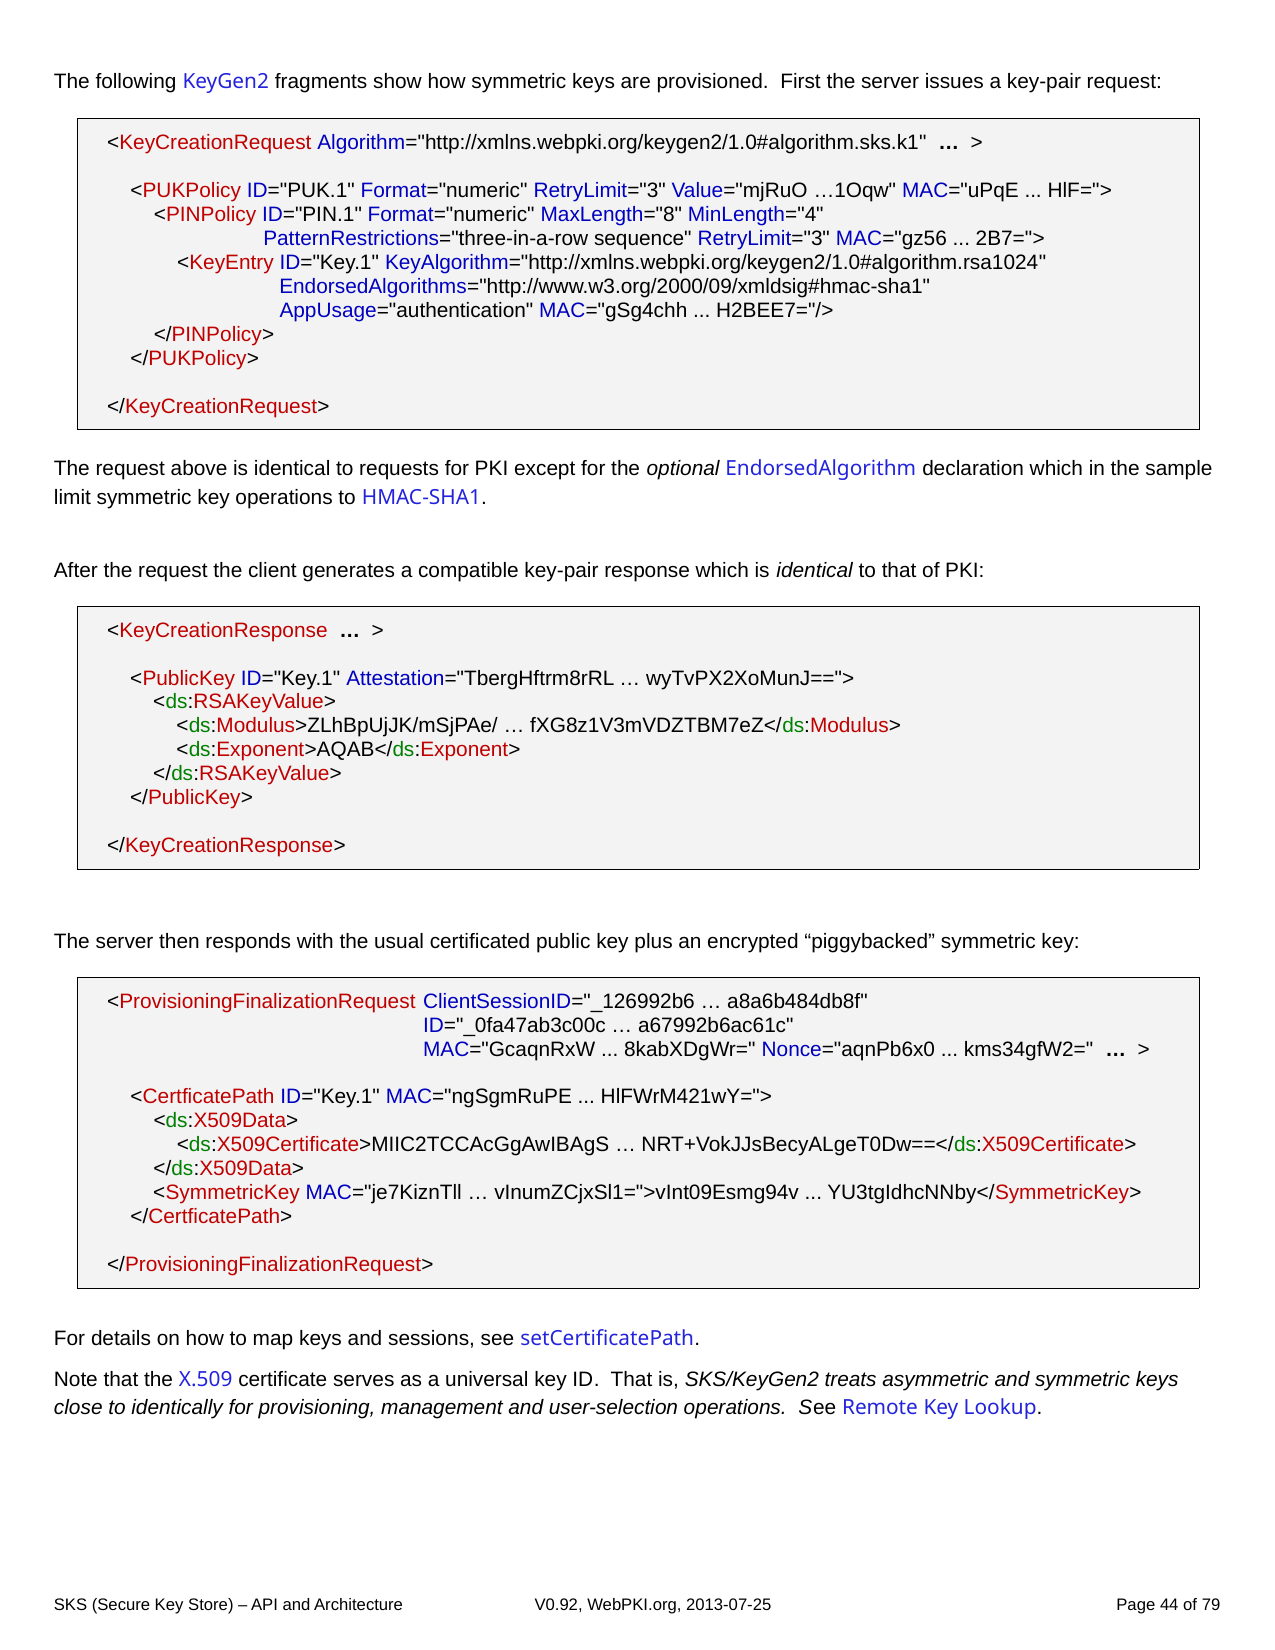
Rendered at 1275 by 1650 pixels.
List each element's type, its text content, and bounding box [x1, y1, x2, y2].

text For details on how to map keys and sessions, see setCertificatePath. [54, 1323, 1221, 1352]
text Note that the X.509 certificate serves as a universal key ID. That is, SKS/KeyGen2 treats asymmetric and symmetric keys close to identically for provisioning, management and user-selection operations. See Remote Key Lookup. [54, 1364, 1221, 1421]
text After the request the client generates a compatible key-pair response which is identical to that of PKI: [54, 558, 1221, 582]
table_header <ProvisioningFinalizationRequest ClientSessionID="_126992b6 … a8a6b484db8f" ID="_0fa47ab3c00c … a67992b6ac61c" MAC="GcaqnRxW ... 8kabXDgWr=" Nonce="aqnPb6x0 ... kms34gfW2=" … > <CertficatePath ID="Key.1" MAC="ngSgmRuPE ... HlFWrM421wY="> <ds:X509Data> <ds:X509Certificate>MIIC2TCCAcGgAwIBAgS … NRT+VokJJsBecyALgeT0Dw==</ds:X509Certificate> </ds:X509Data> <SymmetricKey MAC="je7KiznTll … vInumZCjxSl1=">vInt09Esmg94v ... YU3tgIdhcNNby</SymmetricKey> </CertficatePath> </ProvisioningFinalizationRequest> [78, 978, 1199, 1288]
text The server then responds with the usual certificated public key plus an encrypted “piggybacked” symmetric key: [54, 929, 1221, 953]
text The request above is identical to requests for PKI except for the optional EndorsedAlgorithm declaration which in the sample limit symmetric key operations to HMAC-SHA1. [54, 429, 1221, 510]
table_header <KeyCreationResponse … > <PublicKey ID="Key.1" Attestation="TbergHftrm8rRL … wyTvPX2XoMunJ=="> <ds:RSAKeyValue> <ds:Modulus>ZLhBpUjJK/mSjPAe/ … fXG8z1V3mVDZTBM7eZ</ds:Modulus> <ds:Exponent>AQAB</ds:Exponent> </ds:RSAKeyValue> </PublicKey> </KeyCreationResponse> [78, 607, 1199, 869]
text The following KeyGen2 fragments show how symmetric keys are provisioned. First the server issues a key-pair request: [54, 66, 1221, 94]
table_header <KeyCreationRequest Algorithm="http://xmlns.webpki.org/keygen2/1.0#algorithm.sks.k1" … > <PUKPolicy ID="PUK.1" Format="numeric" RetryLimit="3" Value="mjRuO …1Oqw" MAC="uPqE ... HlF="> <PINPolicy ID="PIN.1" Format="numeric" MaxLength="8" MinLength="4" PatternRestrictions="three-in-a-row sequence" RetryLimit="3" MAC="gz56 ... 2B7="> <KeyEntry ID="Key.1" KeyAlgorithm="http://xmlns.webpki.org/keygen2/1.0#algorithm.rsa1024" EndorsedAlgorithms="http://www.w3.org/2000/09/xmldsig#hmac-sha1" AppUsage="authentication" MAC="gSg4chh ... H2BEE7="/> </PINPolicy> </PUKPolicy> </KeyCreationRequest> [78, 119, 1199, 429]
